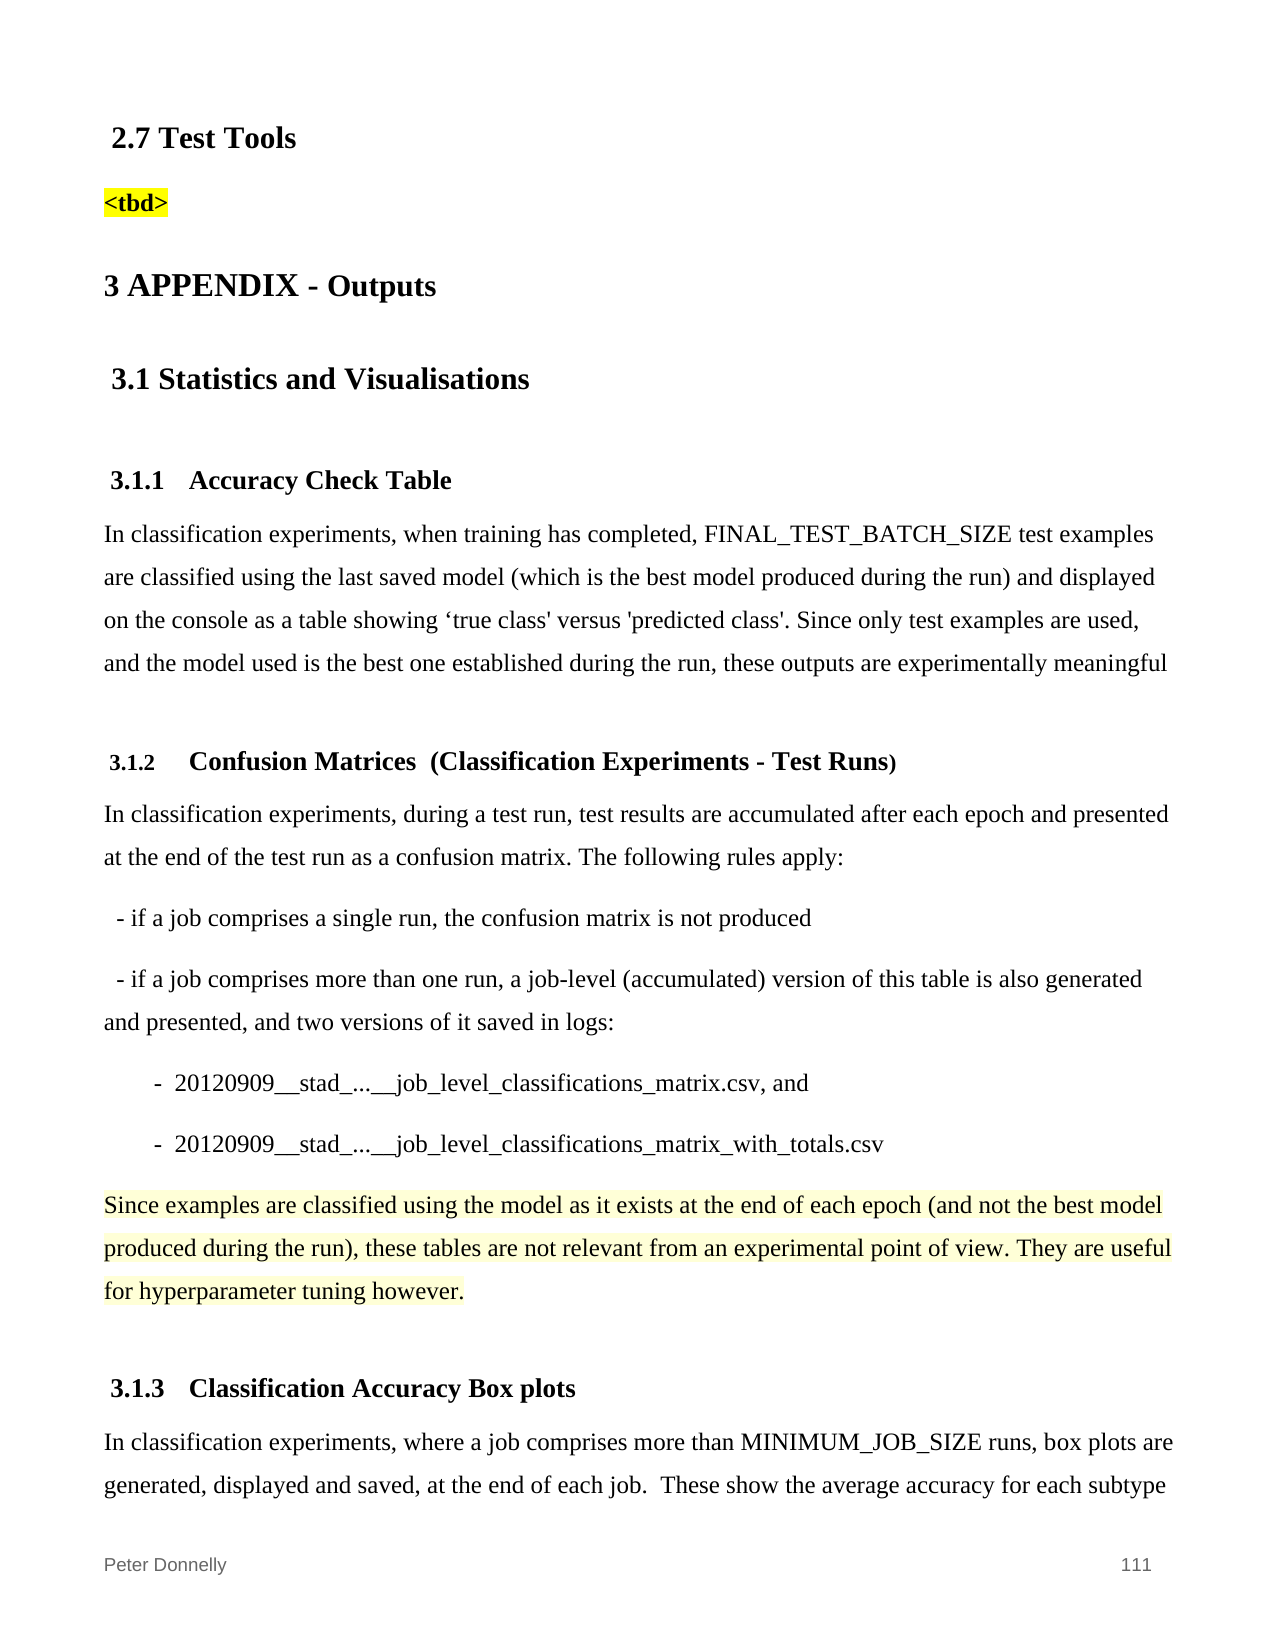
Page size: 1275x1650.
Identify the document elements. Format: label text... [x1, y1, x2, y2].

subtitle APPENDIX - Outputs [103, 265, 1181, 303]
subtitle Test Tools [103, 120, 1181, 156]
text - if a job comprises a single run, the confusion matrix is not produced [103, 903, 1181, 932]
text In classification experiments, during a test run, test results are accumulated after each epoch and presented at the end of the test run as a confusion matrix. The following rules apply: [103, 799, 1181, 871]
subtitle Accuracy Check Table [103, 464, 1181, 495]
text Since examples are classified using the model as it exists at the end of each epoch (and not the best model produced during the run), these tables are not relevant from an experimental point of view. They are useful for hyperparameter tuning however. [103, 1190, 1181, 1305]
text <tbd> [103, 188, 1181, 217]
text In classification experiments, where a job comprises more than MINIMUM_JOB_SIZE runs, box plots are generated, displayed and saved, at the end of each job. These show the average accuracy for each subtype [103, 1427, 1181, 1499]
text - 20120909__stad_...__job_level_classifications_matrix_with_totals.csv [103, 1129, 1181, 1158]
text - if a job comprises more than one run, a job-level (accumulated) version of this table is also generated and presented, and two versions of it saved in logs: [103, 964, 1181, 1036]
subtitle Confusion Matrices (Classification Experiments - Test Runs) [103, 744, 1181, 776]
text In classification experiments, when training has completed, FINAL_TEST_BATCH_SIZE test examples are classified using the last saved model (which is the best model produced during the run) and displayed on the console as a table showing ‘true class' versus 'predicted class'. Since only test examples are used, and the model used is the best one established during the run, these outputs are experimentally meaningful [103, 519, 1181, 677]
subtitle Statistics and Visualisations [103, 360, 1181, 396]
text - 20120909__stad_...__job_level_classifications_matrix.csv, and [103, 1068, 1181, 1097]
subtitle Classification Accuracy Box plots [103, 1372, 1181, 1403]
